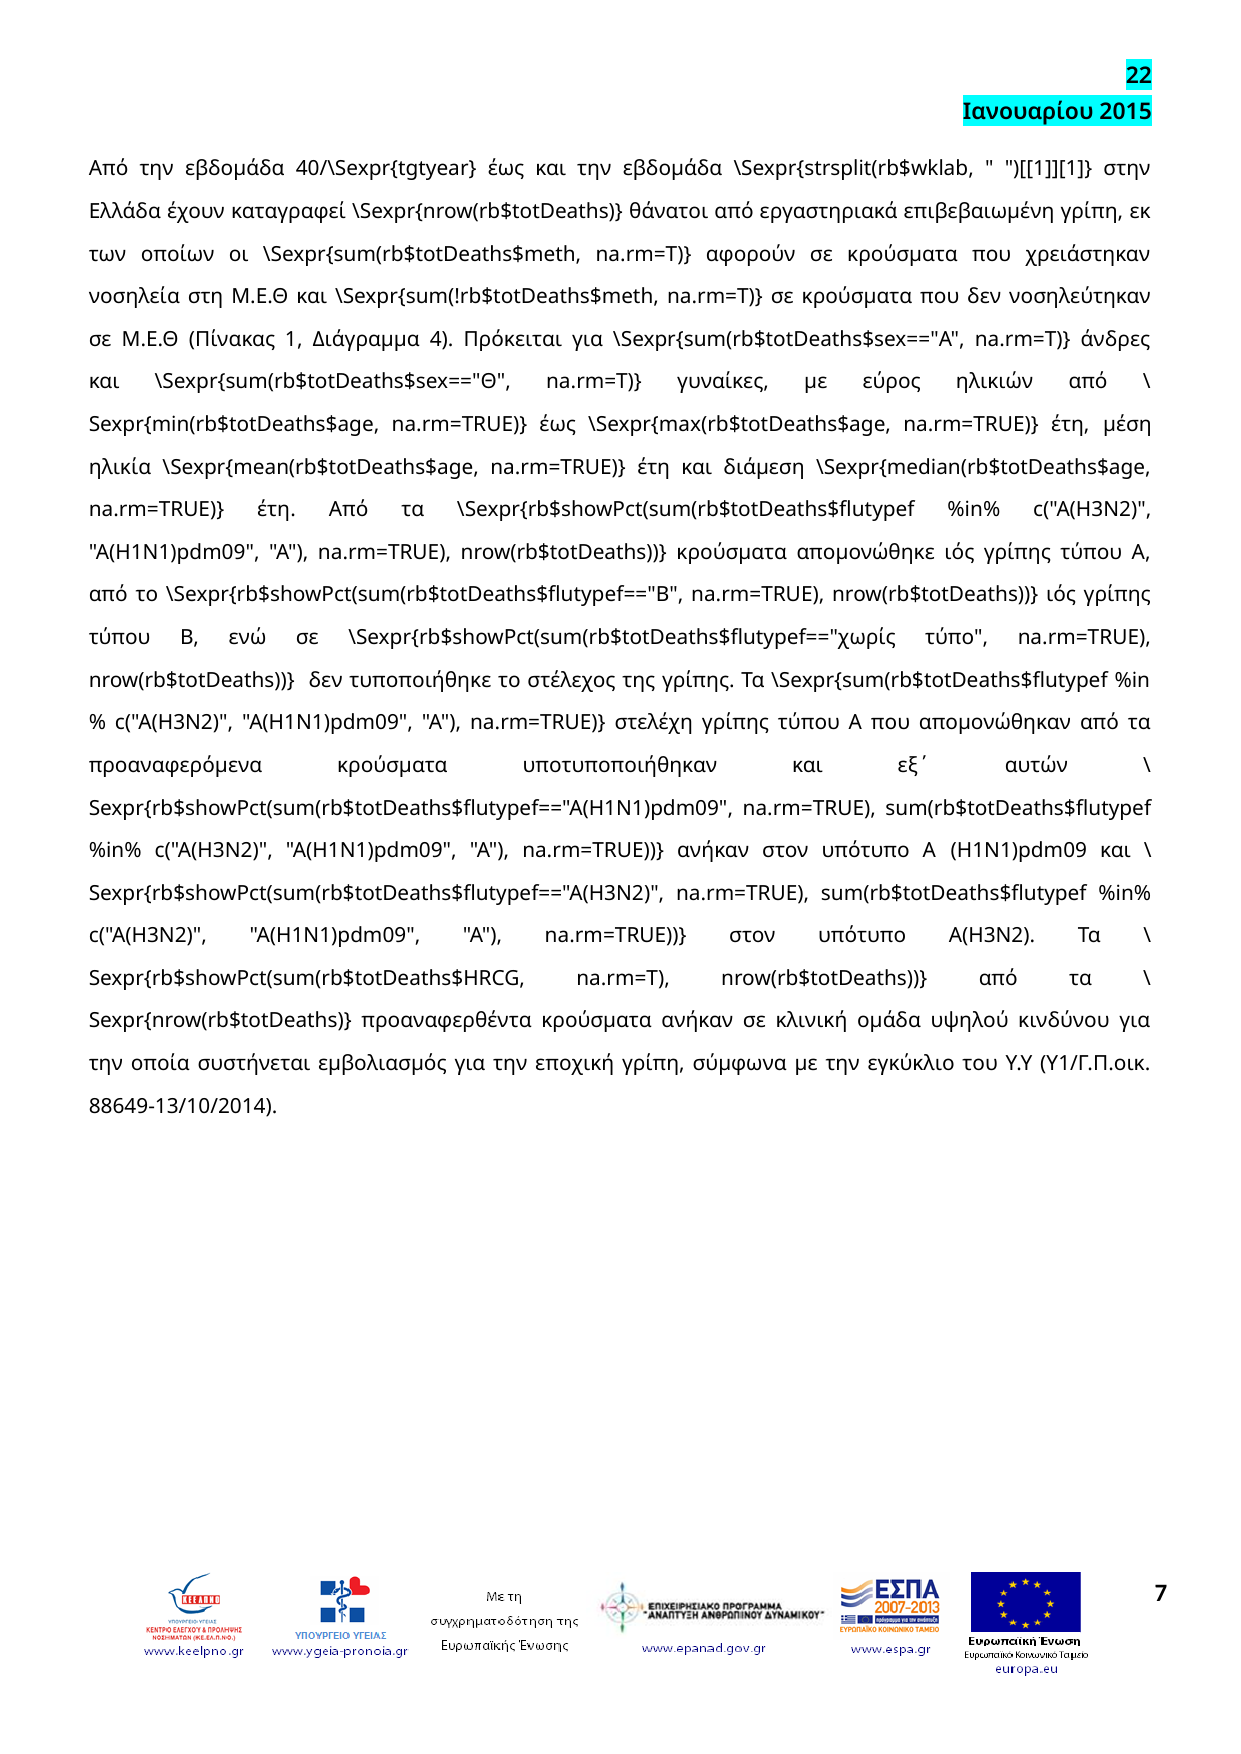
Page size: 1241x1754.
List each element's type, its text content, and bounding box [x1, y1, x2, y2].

text Από την εβδομάδα 40/\Sexpr{tgtyear} έως και την εβδομάδα \Sexpr{strsplit(rb$wklab, " ")[[1]][1]} στην Ελλάδα έχουν καταγραφεί \Sexpr{nrow(rb$totDeaths)} θάνατοι από εργαστηριακά επιβεβαιωμένη γρίπη, εκ των οποίων οι \Sexpr{sum(rb$totDeaths$meth, na.rm=T)} αφορούν σε κρούσματα που χρειάστηκαν νοσηλεία στη Μ.Ε.Θ και \Sexpr{sum(!rb$totDeaths$meth, na.rm=T)} σε κρούσματα που δεν νοσηλεύτηκαν σε Μ.Ε.Θ (Πίνακας 1, Διάγραμμα 4). Πρόκειται για \Sexpr{sum(rb$totDeaths$sex=="Α", na.rm=T)} άνδρες και \Sexpr{sum(rb$totDeaths$sex=="Θ", na.rm=T)} γυναίκες, με εύρος ηλικιών από \Sexpr{min(rb$totDeaths$age, na.rm=TRUE)} έως \Sexpr{max(rb$totDeaths$age, na.rm=TRUE)} έτη, μέση ηλικία \Sexpr{mean(rb$totDeaths$age, na.rm=TRUE)} έτη και διάμεση \Sexpr{median(rb$totDeaths$age, na.rm=TRUE)} έτη. Από τα \Sexpr{rb$showPct(sum(rb$totDeaths$flutypef %in% c("A(H3N2)", "A(H1N1)pdm09", "A"), na.rm=TRUE), nrow(rb$totDeaths))} κρούσματα απομονώθηκε ιός γρίπης τύπου Α, από το \Sexpr{rb$showPct(sum(rb$totDeaths$flutypef=="B", na.rm=TRUE), nrow(rb$totDeaths))} ιός γρίπης τύπου Β, ενώ σε \Sexpr{rb$showPct(sum(rb$totDeaths$flutypef=="χωρίς τύπο", na.rm=TRUE), nrow(rb$totDeaths))} δεν τυποποιήθηκε το στέλεχος της γρίπης. Τα \Sexpr{sum(rb$totDeaths$flutypef %in% c("A(H3N2)", "A(H1N1)pdm09", "A"), na.rm=TRUE)} στελέχη γρίπης τύπου Α που απομονώθηκαν από τα προαναφερόμενα κρούσματα υποτυποποιήθηκαν και εξ΄ αυτών \Sexpr{rb$showPct(sum(rb$totDeaths$flutypef=="A(H1N1)pdm09", na.rm=TRUE), sum(rb$totDeaths$flutypef %in% c("A(H3N2)", "A(H1N1)pdm09", "A"), na.rm=TRUE))} ανήκαν στον υπότυπο Α (Η1Ν1)pdm09 και \Sexpr{rb$showPct(sum(rb$totDeaths$flutypef=="A(H3N2)", na.rm=TRUE), sum(rb$totDeaths$flutypef %in% c("A(H3N2)", "A(H1N1)pdm09", "A"), na.rm=TRUE))} στον υπότυπο Α(Η3Ν2). Τα \Sexpr{rb$showPct(sum(rb$totDeaths$HRCG, na.rm=T), nrow(rb$totDeaths))} από τα \Sexpr{nrow(rb$totDeaths)} προαναφερθέντα κρούσματα ανήκαν σε κλινική ομάδα υψηλού κινδύνου για την οποία συστήνεται εμβολιασμός για την εποχική γρίπη, σύμφωνα με την εγκύκλιο του Υ.Υ (Υ1/Γ.Π.οικ. 88649-13/10/2014). [88, 153, 1152, 1119]
picture [137, 1564, 1103, 1681]
